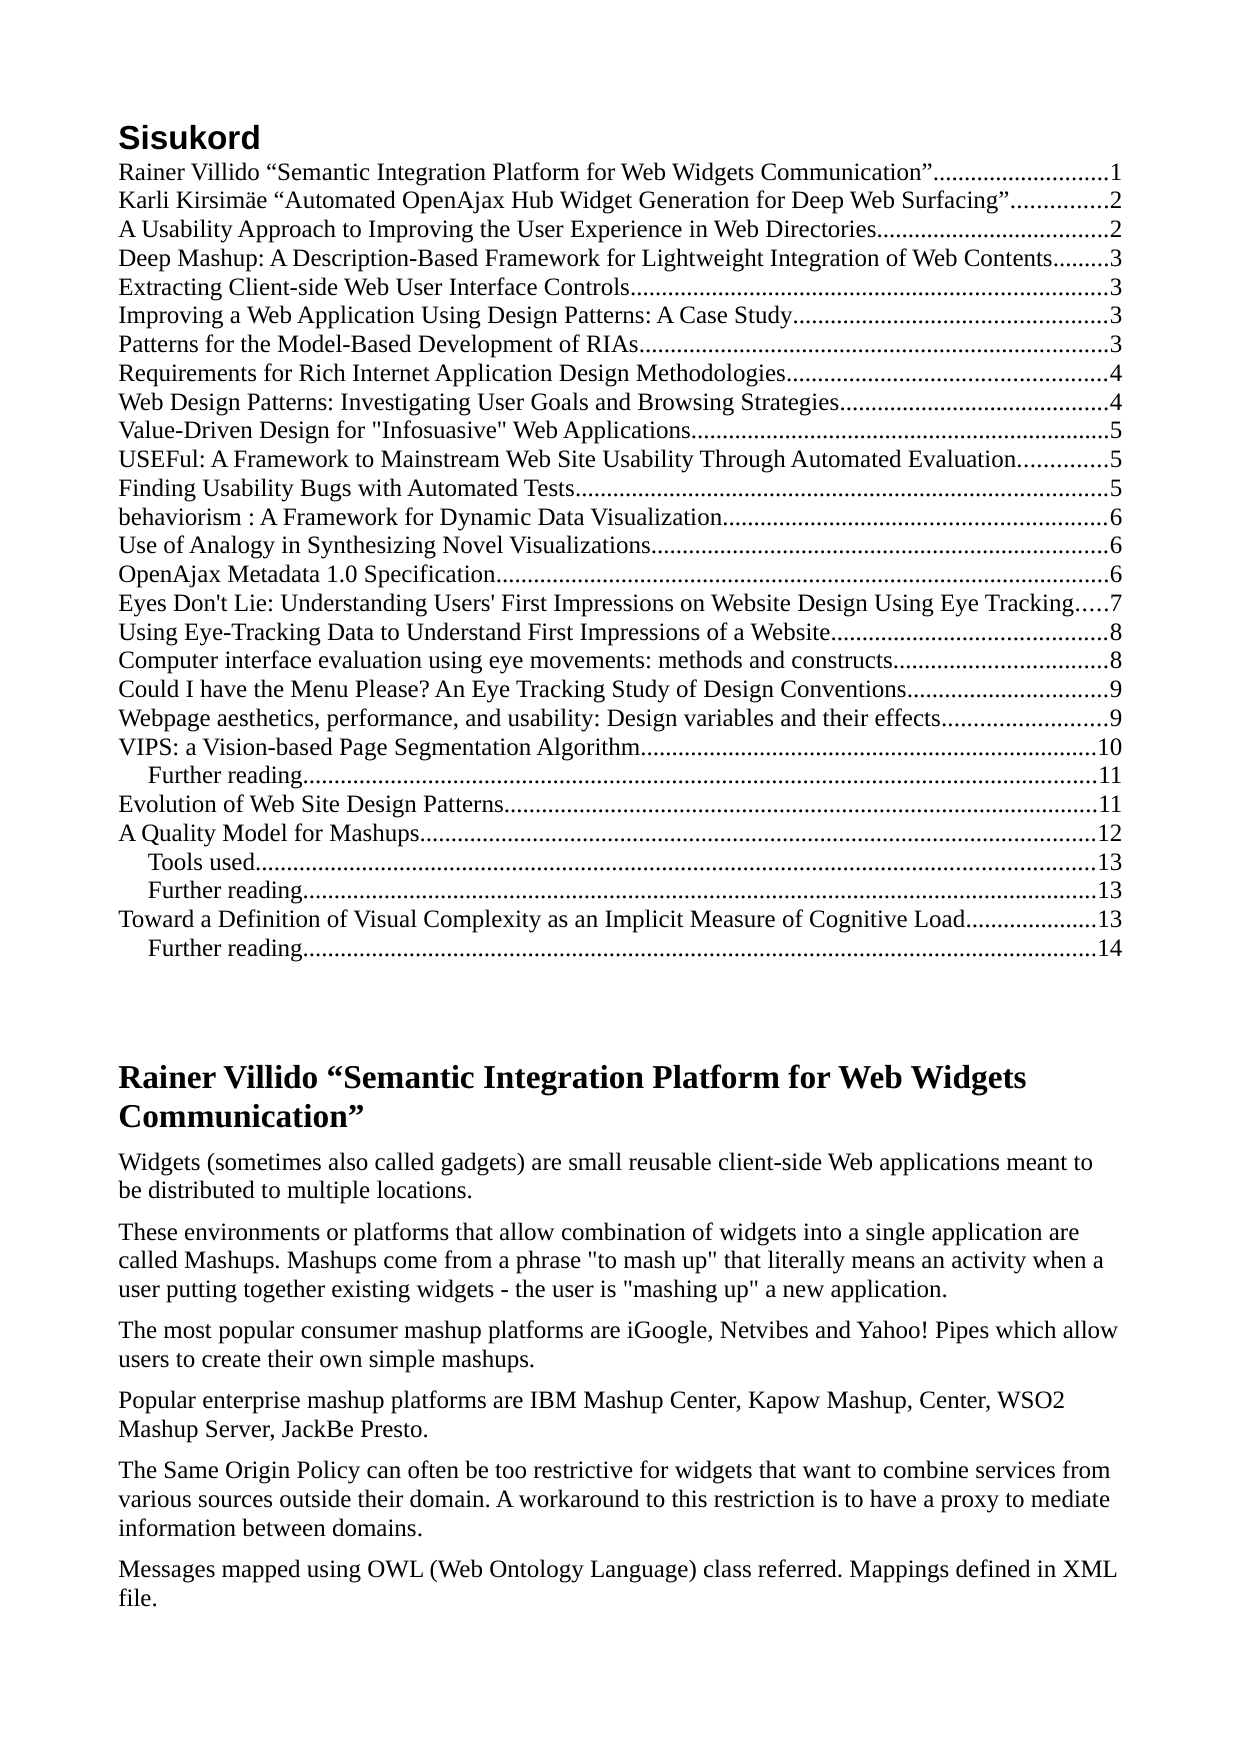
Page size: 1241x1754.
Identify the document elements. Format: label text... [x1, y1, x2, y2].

text The most popular consumer mashup platforms are iGoogle, Netvibes and Yahoo! Pipes which allow users to create their own simple mashups. [118, 1316, 1122, 1373]
text Popular enterprise mashup platforms are IBM Mashup Center, Kapow Mashup, Center, WSO2 Mashup Server, JackBe Presto. [118, 1386, 1122, 1443]
text Further reading 13 [148, 875, 1122, 904]
text Further reading 14 [148, 933, 1122, 962]
text Webpage aesthetics, performance, and usability: Design variables and their effects 9 [118, 703, 1122, 732]
text Web Design Patterns: Investigating User Goals and Browsing Strategies 4 [118, 387, 1122, 415]
text The Same Origin Policy can often be too restrictive for widgets that want to combine services from various sources outside their domain. A workaround to this restriction is to have a proxy to mediate information between domains. [118, 1456, 1122, 1542]
text Patterns for the Model-Based Development of RIAs 3 [118, 329, 1122, 358]
text Finding Usability Bugs with Automated Tests 5 [118, 473, 1122, 502]
text Deep Mashup: A Description-Based Framework for Lightweight Integration of Web Contents 3 [118, 243, 1122, 272]
text Use of Analogy in Synthesizing Novel Visualizations 6 [118, 530, 1122, 559]
subtitle Sisukord [118, 118, 1122, 157]
text Requirements for Rich Internet Application Design Methodologies 4 [118, 358, 1122, 387]
text Rainer Villido “Semantic Integration Platform for Web Widgets Communication” 1 [118, 157, 1122, 185]
text USEFul: A Framework to Mainstream Web Site Usability Through Automated Evaluation 5 [118, 444, 1122, 473]
text Messages mapped using OWL (Web Ontology Language) class referred. Mappings defined in XML file. [118, 1554, 1122, 1612]
text VIPS: a Vision-based Page Segmentation Algorithm 10 [118, 732, 1122, 760]
text A Quality Model for Mashups 12 [118, 818, 1122, 847]
text Improving a Web Application Using Design Patterns: A Case Study 3 [118, 300, 1122, 329]
text Toward a Definition of Visual Complexity as an Implicit Measure of Cognitive Load 13 [118, 904, 1122, 933]
text Using Eye-Tracking Data to Understand First Impressions of a Website 8 [118, 617, 1122, 645]
subtitle Rainer Villido “Semantic Integration Platform for Web Widgets Communication” [118, 1058, 1122, 1134]
text Further reading 11 [148, 760, 1122, 789]
text Computer interface evaluation using eye movements: methods and constructs 8 [118, 645, 1122, 674]
text Value-Driven Design for "Infosuasive" Web Applications 5 [118, 415, 1122, 444]
text Widgets (sometimes also called gadgets) are small reusable client-side Web applications meant to be distributed to multiple locations. [118, 1147, 1122, 1204]
text Tools used 13 [148, 847, 1122, 875]
text Karli Kirsimäe “Automated OpenAjax Hub Widget Generation for Deep Web Surfacing” 2 [118, 185, 1122, 214]
text Evolution of Web Site Design Patterns 11 [118, 789, 1122, 818]
text These environments or platforms that allow combination of widgets into a single application are called Mashups. Mashups come from a phrase "to mash up" that literally means an activity when a user putting together existing widgets - the user is "mashing up" a new application. [118, 1217, 1122, 1303]
text A Usability Approach to Improving the User Experience in Web Directories 2 [118, 214, 1122, 243]
text OpenAjax Metadata 1.0 Specification 6 [118, 559, 1122, 588]
text Could I have the Menu Please? An Eye Tracking Study of Design Conventions 9 [118, 674, 1122, 703]
text Extracting Client-side Web User Interface Controls 3 [118, 272, 1122, 300]
text Eyes Don't Lie: Understanding Users' First Impressions on Website Design Using Eye Tracking 7 [118, 588, 1122, 617]
text behaviorism : A Framework for Dynamic Data Visualization 6 [118, 502, 1122, 530]
